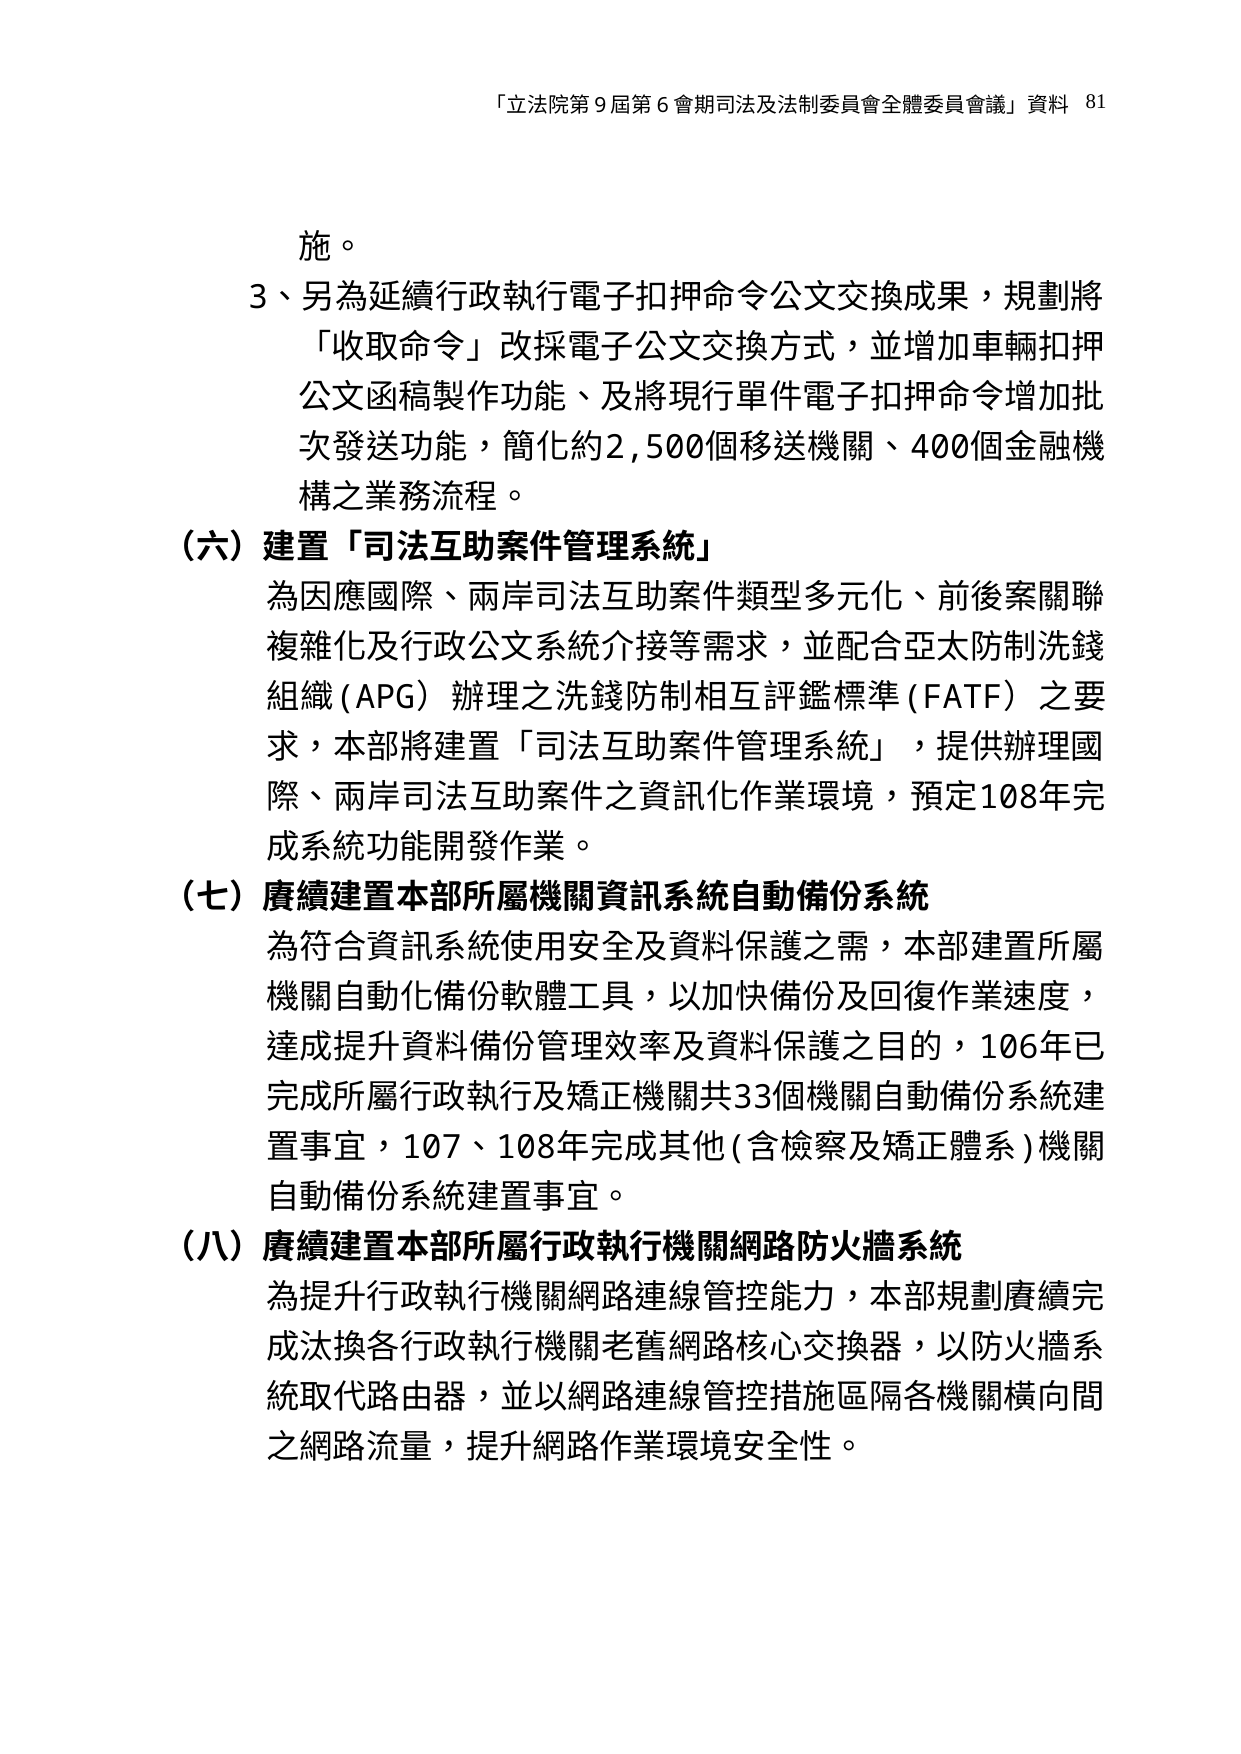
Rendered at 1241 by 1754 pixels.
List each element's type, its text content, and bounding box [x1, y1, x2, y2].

text 為因應國際、兩岸司法互助案件類型多元化、前後案關聯複雜化及行政公文系統介接等需求，並配合亞太防制洗錢組織(APG）辦理之洗錢防制相互評鑑標準(FATF）之要求，本部將建置「司法互助案件管理系統」，提供辦理國際、兩岸司法互助案件之資訊化作業環境，預定108年完成系統功能開發作業。 [266, 569, 1106, 869]
text 3、另為延續行政執行電子扣押命令公文交換成果，規劃將「收取命令」改採電子公文交換方式，並增加車輛扣押公文函稿製作功能、及將現行單件電子扣押命令增加批次發送功能，簡化約2,500個移送機關、400個金融機構之業務流程。 [248, 269, 1106, 519]
text 施。 [248, 219, 1106, 269]
text （八）賡續建置本部所屬行政執行機關網路防火牆系統 [163, 1219, 1106, 1269]
text 為提升行政執行機關網路連線管控能力，本部規劃賡續完成汰換各行政執行機關老舊網路核心交換器，以防火牆系統取代路由器，並以網路連線管控措施區隔各機關橫向間之網路流量，提升網路作業環境安全性。 [266, 1269, 1106, 1469]
text （七）賡續建置本部所屬機關資訊系統自動備份系統 [163, 869, 1106, 919]
text （六）建置「司法互助案件管理系統」 [163, 519, 1106, 569]
text 為符合資訊系統使用安全及資料保護之需，本部建置所屬機關自動化備份軟體工具，以加快備份及回復作業速度，達成提升資料備份管理效率及資料保護之目的，106年已完成所屬行政執行及矯正機關共33個機關自動備份系統建置事宜，107、108年完成其他(含檢察及矯正體系)機關自動備份系統建置事宜。 [266, 919, 1106, 1219]
